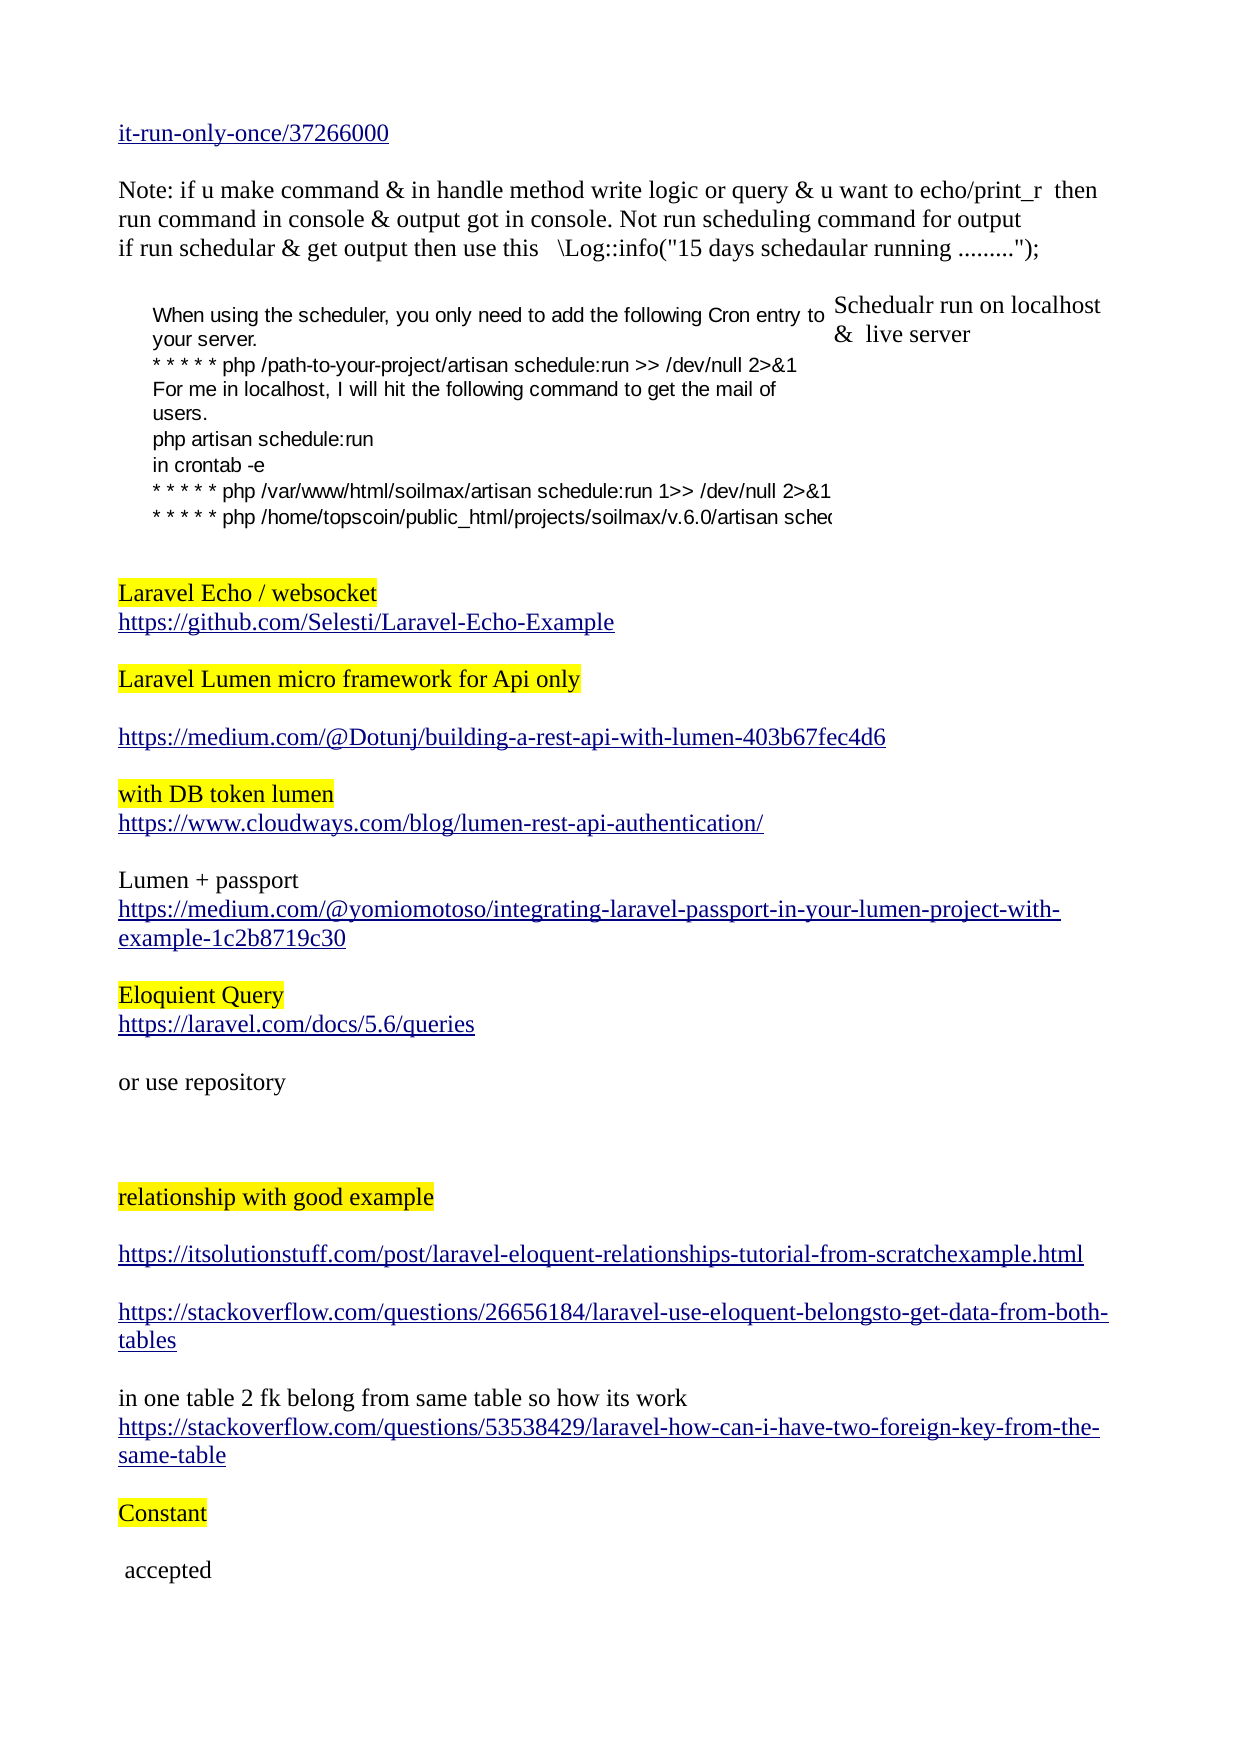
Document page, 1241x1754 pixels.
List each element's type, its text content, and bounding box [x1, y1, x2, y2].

text or use repository [118, 1067, 1122, 1096]
text in one table 2 fk belong from same table so how its work [118, 1383, 1122, 1412]
text https://stackoverflow.com/questions/26656184/laravel-use-eloquent-belongsto-get-data-from-both-tables [118, 1297, 1122, 1354]
text https://medium.com/@yomiomotoso/integrating-laravel-passport-in-your-lumen-project-with-example-1c2b8719c30 [118, 894, 1122, 952]
text Eloquient Query [118, 981, 1122, 1009]
text Lumen + passport [118, 866, 1122, 894]
text Note: if u make command & in handle method write logic or query & u want to echo/print_r then run command in console & output got in console. Not run scheduling command for output if run schedular & get output then use this \Log::info("15 days schedaular running ........."); [118, 176, 1122, 262]
text https://itsolutionstuff.com/post/laravel-eloquent-relationships-tutorial-from-scratchexample.html [118, 1239, 1122, 1268]
text https://github.com/Selesti/Laravel-Echo-Example [118, 607, 1122, 636]
text it-run-only-once/37266000 [118, 118, 1122, 147]
text Schedualr run on localhost & live server [118, 291, 1122, 348]
text relationship with good example [118, 1182, 1122, 1211]
text Laravel Lumen micro framework for Api only [118, 664, 1122, 693]
text with DB token lumen [118, 779, 1122, 808]
text https://laravel.com/docs/5.6/queries [118, 1009, 1122, 1038]
text https://www.cloudways.com/blog/lumen-rest-api-authentication/ [118, 808, 1122, 837]
text Constant [118, 1498, 1122, 1527]
text accepted [118, 1556, 1122, 1584]
text https://medium.com/@Dotunj/building-a-rest-api-with-lumen-403b67fec4d6 [118, 722, 1122, 751]
text https://stackoverflow.com/questions/53538429/laravel-how-can-i-have-two-foreign-key-from-the-same-table [118, 1412, 1122, 1469]
text Laravel Echo / websocket [118, 578, 1122, 607]
